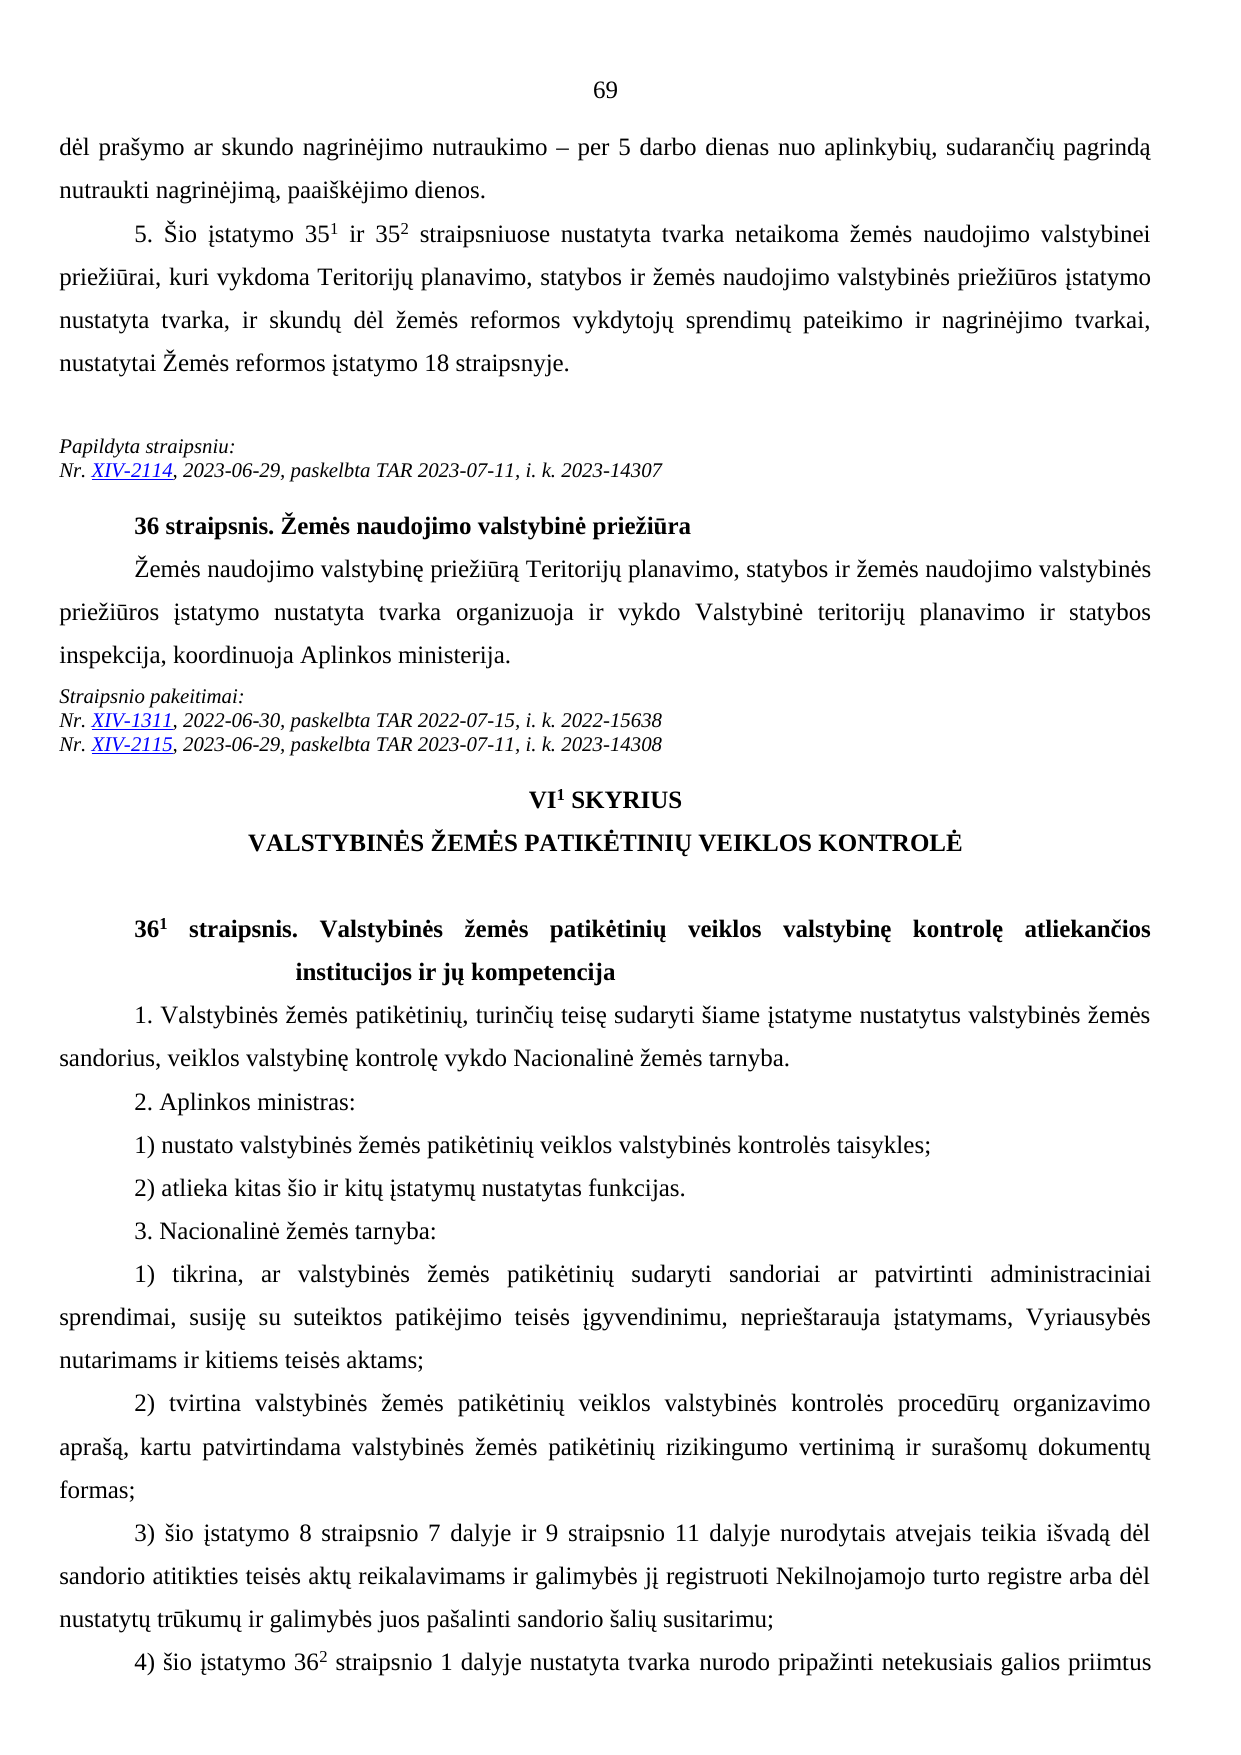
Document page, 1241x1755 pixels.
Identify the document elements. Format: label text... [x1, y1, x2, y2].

text 361 straipsnis. Valstybinės žemės patikėtinių veiklos valstybinę kontrolę atliekančios institucijos ir jų kompetencija [134, 914, 1152, 986]
text 36 straipsnis. Žemės naudojimo valstybinė priežiūra [59, 511, 1152, 540]
text 1. Valstybinės žemės patikėtinių, turinčių teisę sudaryti šiame įstatyme nustatytus valstybinės žemės sandorius, veiklos valstybinę kontrolę vykdo Nacionalinė žemės tarnyba. [59, 1000, 1152, 1072]
text 1) tikrina, ar valstybinės žemės patikėtinių sudaryti sandoriai ar patvirtinti administraciniai sprendimai, susiję su suteiktos patikėjimo teisės įgyvendinimu, neprieštarauja įstatymams, Vyriausybės nutarimams ir kitiems teisės aktams; [59, 1259, 1152, 1374]
text 4) šio įstatymo 362 straipsnio 1 dalyje nustatyta tvarka nurodo pripažinti netekusiais galios priimtus [59, 1647, 1152, 1676]
text 3. Nacionalinė žemės tarnyba: [59, 1216, 1152, 1245]
text Papildyta straipsniu: [59, 434, 1152, 458]
text Žemės naudojimo valstybinę priežiūrą Teritorijų planavimo, statybos ir žemės naudojimo valstybinės priežiūros įstatymo nustatyta tvarka organizuoja ir vykdo Valstybinė teritorijų planavimo ir statybos inspekcija, koordinuoja Aplinkos ministerija. [59, 554, 1152, 669]
text 5. Šio įstatymo 351 ir 352 straipsniuose nustatyta tvarka netaikoma žemės naudojimo valstybinei priežiūrai, kuri vykdoma Teritorijų planavimo, statybos ir žemės naudojimo valstybinės priežiūros įstatymo nustatyta tvarka, ir skundų dėl žemės reformos vykdytojų sprendimų pateikimo ir nagrinėjimo tvarkai, nustatytai Žemės reformos įstatymo 18 straipsnyje. [59, 219, 1152, 377]
text 2. Aplinkos ministras: [59, 1087, 1152, 1115]
text Nr. XIV-2114, 2023-06-29, paskelbta TAR 2023-07-11, i. k. 2023-14307 [59, 458, 1152, 482]
text Nr. XIV-2115, 2023-06-29, paskelbta TAR 2023-07-11, i. k. 2023-14308 [59, 732, 1152, 756]
text 3) šio įstatymo 8 straipsnio 7 dalyje ir 9 straipsnio 11 dalyje nurodytais atvejais teikia išvadą dėl sandorio atitikties teisės aktų reikalavimams ir galimybės jį registruoti Nekilnojamojo turto registre arba dėl nustatytų trūkumų ir galimybės juos pašalinti sandorio šalių susitarimu; [59, 1518, 1152, 1633]
text 1) nustato valstybinės žemės patikėtinių veiklos valstybinės kontrolės taisykles; [59, 1130, 1152, 1158]
text 2) tvirtina valstybinės žemės patikėtinių veiklos valstybinės kontrolės procedūrų organizavimo aprašą, kartu patvirtindama valstybinės žemės patikėtinių rizikingumo vertinimą ir surašomų dokumentų formas; [59, 1388, 1152, 1503]
text Straipsnio pakeitimai: [59, 684, 1152, 708]
text dėl prašymo ar skundo nagrinėjimo nutraukimo – per 5 darbo dienas nuo aplinkybių, sudarančių pagrindą nutraukti nagrinėjimą, paaiškėjimo dienos. [59, 132, 1152, 204]
text VI1 SKYRIUS [59, 785, 1152, 813]
text 2) atlieka kitas šio ir kitų įstatymų nustatytas funkcijas. [59, 1173, 1152, 1202]
text VALSTYBINĖS ŽEMĖS PATIKĖTINIŲ VEIKLOS KONTROLĖ [59, 828, 1152, 857]
text Nr. XIV-1311, 2022-06-30, paskelbta TAR 2022-07-15, i. k. 2022-15638 [59, 708, 1152, 732]
